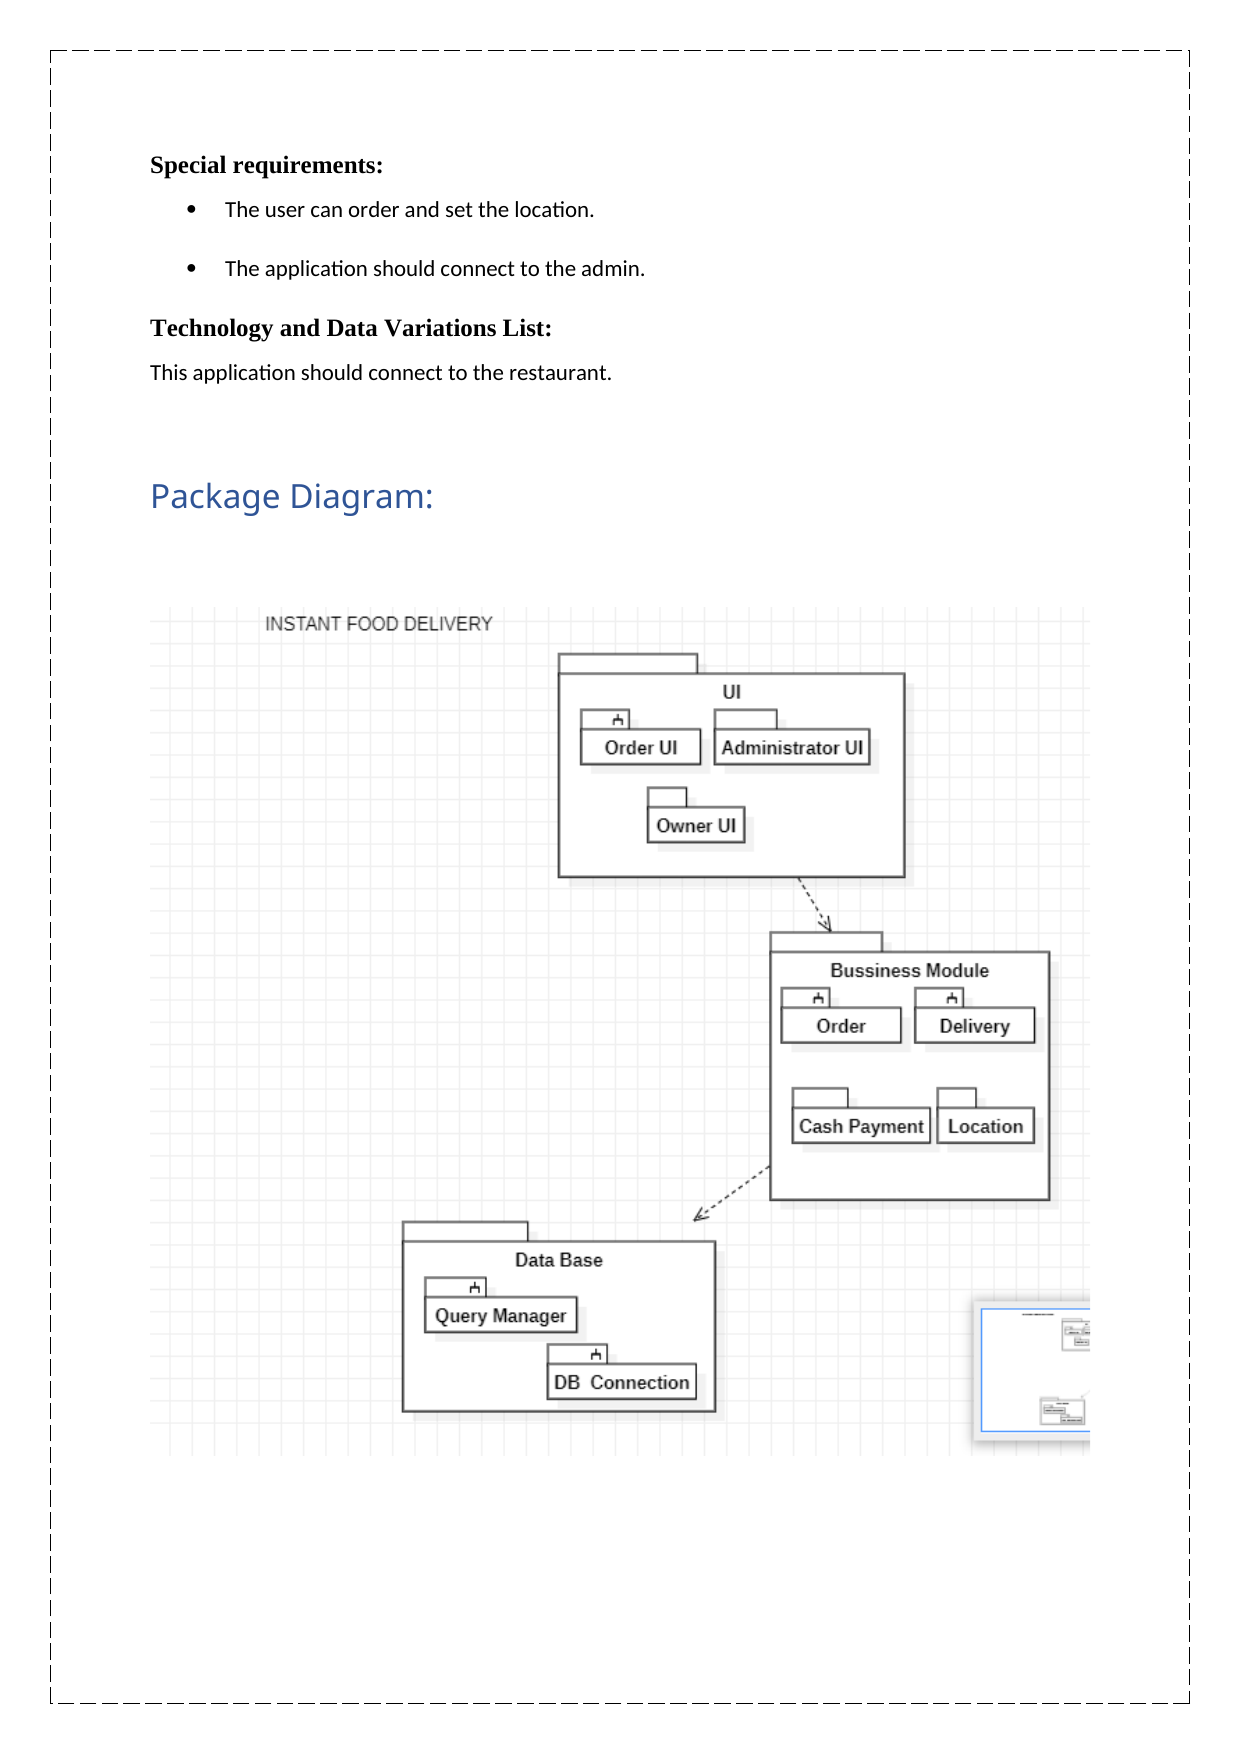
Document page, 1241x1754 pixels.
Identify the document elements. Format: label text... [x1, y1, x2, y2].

text Special requirements: [150, 150, 1090, 179]
subtitle Package Diagram: [150, 472, 1090, 518]
text Technology and Data Variations List: [150, 313, 1090, 341]
list The user can order and set the location. [187, 195, 1090, 223]
text This application should connect to the restaurant. [150, 358, 1090, 386]
list The application should connect to the admin. [187, 254, 1090, 282]
